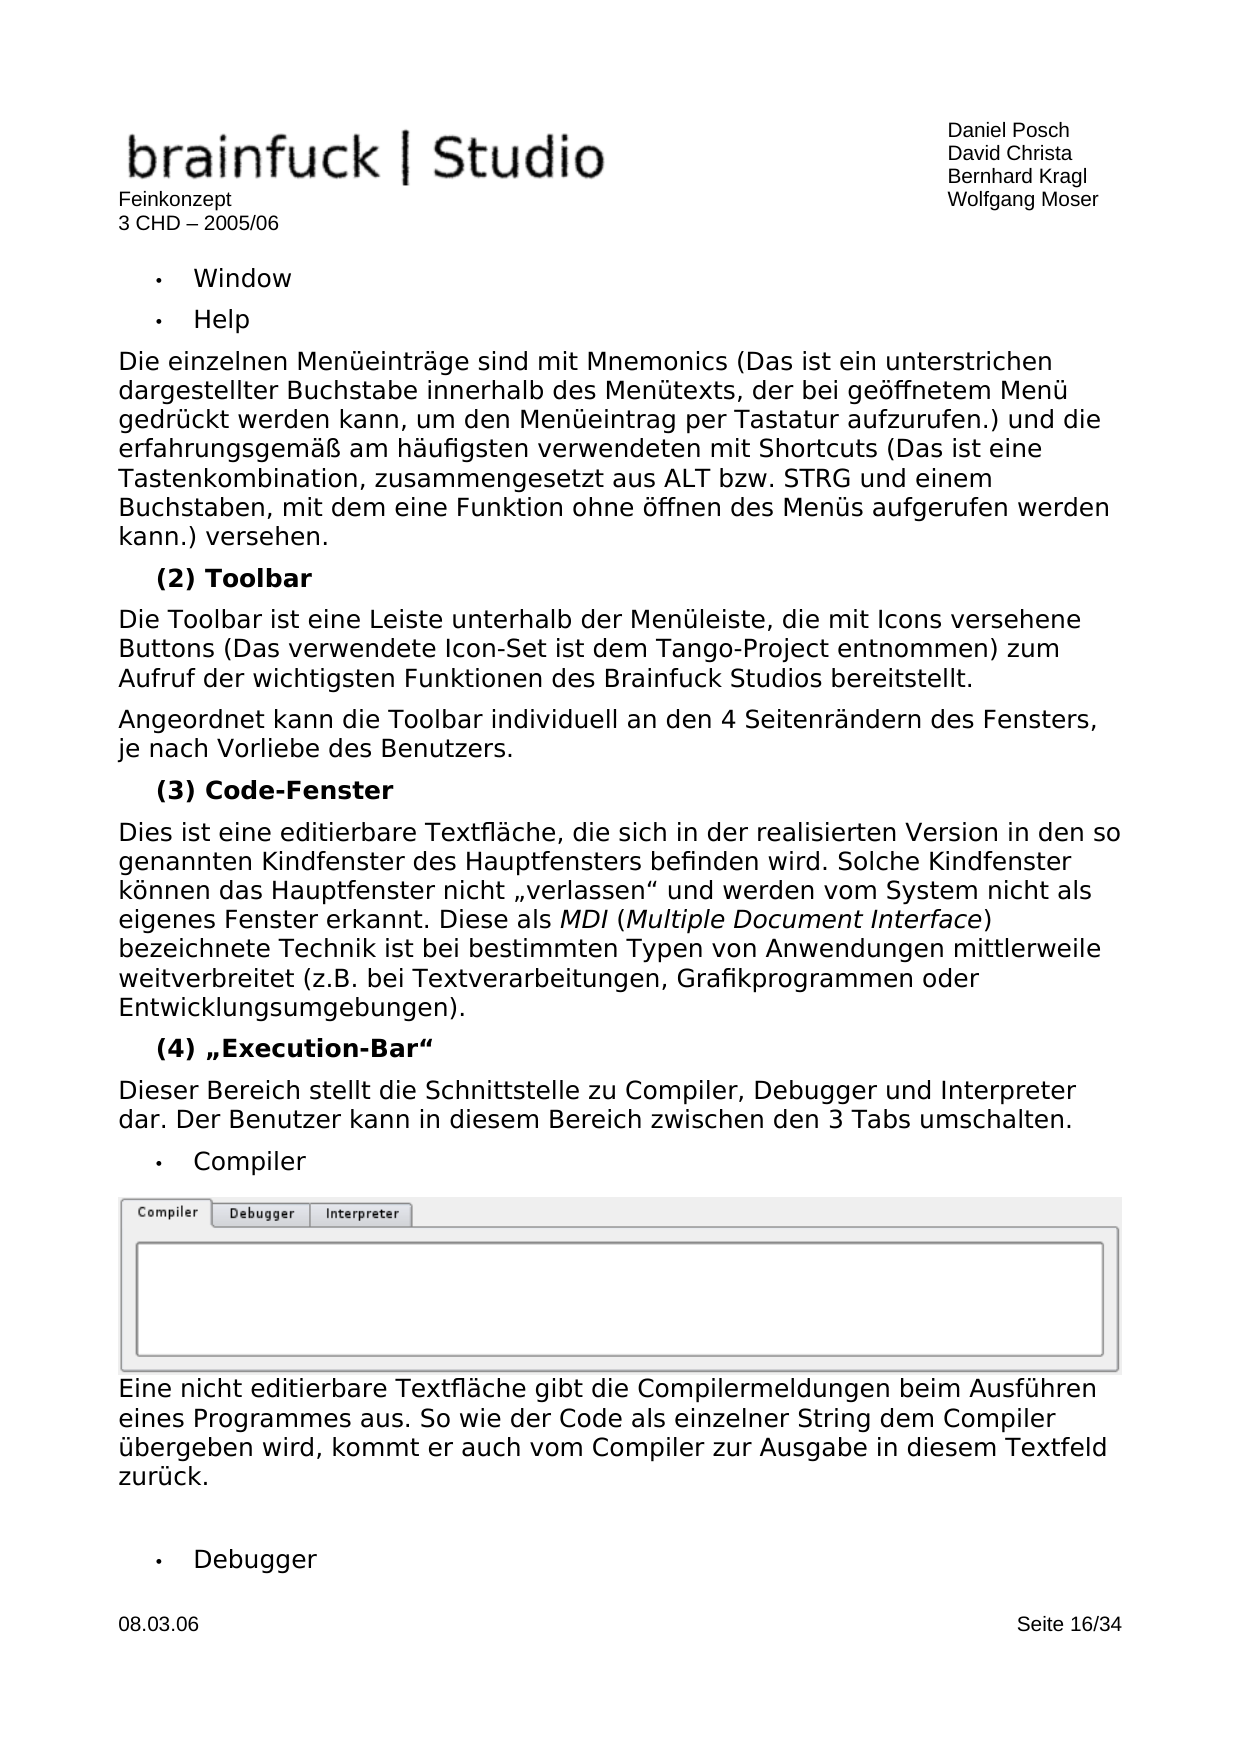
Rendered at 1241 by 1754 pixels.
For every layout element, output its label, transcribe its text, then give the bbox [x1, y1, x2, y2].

picture [118, 1197, 1122, 1375]
list Help [156, 305, 1122, 334]
text Dies ist eine editierbare Textfläche, die sich in der realisierten Version in den so genannten Kindfenster des Hauptfensters befinden wird. Solche Kindfenster können das Hauptfenster nicht „verlassen“ und werden vom System nicht als eigenes Fenster erkannt. Diese als MDI (Multiple Document Interface) bezeichnete Technik ist bei bestimmten Typen von Anwendungen mittlerweile weitverbreitet (z.B. bei Textverarbeitungen, Grafikprogrammen oder Entwicklungsumgebungen). [118, 818, 1122, 1022]
text Die einzelnen Menüeinträge sind mit Mnemonics (Das ist ein unterstrichen dargestellter Buchstabe innerhalb des Menütexts, der bei geöffnetem Menü gedrückt werden kann, um den Menüeintrag per Tastatur aufzurufen.) und die erfahrungsgemäß am häufigsten verwendeten mit Shortcuts (Das ist eine Tastenkombination, zusammengesetzt aus ALT bzw. STRG und einem Buchstaben, mit dem eine Funktion ohne öffnen des Menüs aufgerufen werden kann.) versehen. [118, 347, 1122, 551]
list „Execution-Bar“ [156, 1034, 1122, 1064]
list Code-Fenster [156, 776, 1122, 805]
list Toolbar [156, 564, 1122, 593]
list Debugger [156, 1546, 1122, 1575]
text Eine nicht editierbare Textfläche gibt die Compilermeldungen beim Ausführen eines Programmes aus. So wie der Code als einzelner String dem Compiler übergeben wird, kommt er auch vom Compiler zur Ausgabe in diesem Textfeld zurück. [118, 1375, 1122, 1491]
text [118, 1189, 1122, 1197]
picture [118, 118, 609, 187]
list Window [156, 264, 1122, 293]
text Dieser Bereich stellt die Schnittstelle zu Compiler, Debugger und Interpreter dar. Der Benutzer kann in diesem Bereich zwischen den 3 Tabs umschalten. [118, 1076, 1122, 1134]
text Die Toolbar ist eine Leiste unterhalb der Menüleiste, die mit Icons versehene Buttons (Das verwendete Icon-Set ist dem Tango-Project entnommen) zum Aufruf der wichtigsten Funktionen des Brainfuck Studios bereitstellt. [118, 605, 1122, 693]
list Compiler [156, 1147, 1122, 1176]
text Angeordnet kann die Toolbar individuell an den 4 Seitenrändern des Fensters, je nach Vorliebe des Benutzers. [118, 705, 1122, 764]
